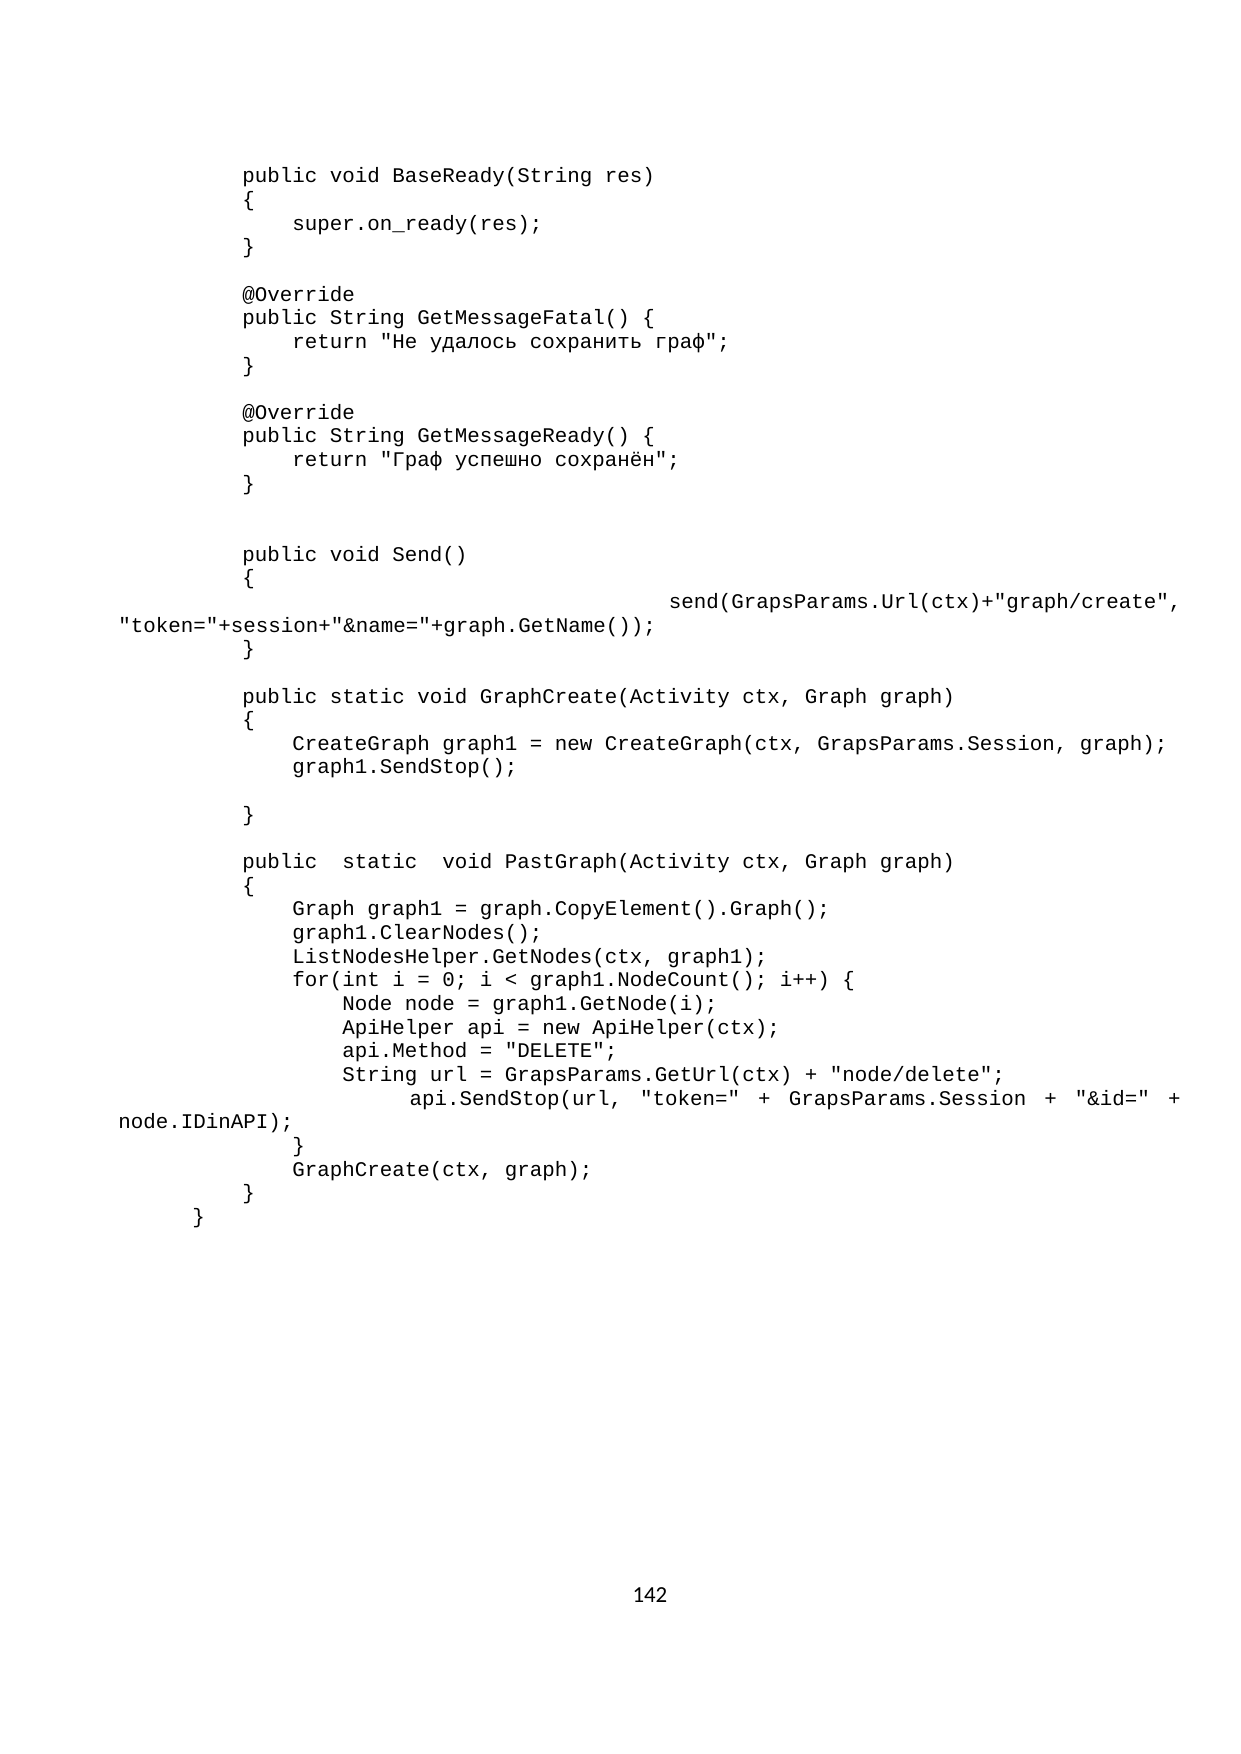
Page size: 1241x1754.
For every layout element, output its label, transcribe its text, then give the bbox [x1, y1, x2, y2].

text } [118, 1182, 1181, 1206]
text } [118, 638, 1181, 662]
text { [118, 875, 1181, 898]
text graph1.ClearNodes(); [118, 922, 1181, 946]
text @Override [118, 402, 1181, 426]
text public static void GraphCreate(Activity ctx, Graph graph) [118, 686, 1181, 709]
text { [118, 567, 1181, 591]
text } [118, 354, 1181, 378]
text graph1.SendStop(); [118, 757, 1181, 780]
text @Override [118, 284, 1181, 307]
text public static void PastGraph(Activity ctx, Graph graph) [118, 851, 1181, 875]
text } [118, 473, 1181, 496]
text public String GetMessageFatal() { [118, 307, 1181, 331]
text public String GetMessageReady() { [118, 426, 1181, 449]
text String url = GrapsParams.GetUrl(ctx) + "node/delete"; [118, 1064, 1181, 1088]
text for(int i = 0; i < graph1.NodeCount(); i++) { [118, 969, 1181, 993]
text { [118, 709, 1181, 733]
text Node node = graph1.GetNode(i); [118, 993, 1181, 1017]
text } [118, 236, 1181, 260]
text CreateGraph graph1 = new CreateGraph(ctx, GrapsParams.Session, graph); [118, 733, 1181, 757]
text } [118, 1135, 1181, 1158]
text ListNodesHelper.GetNodes(ctx, graph1); [118, 946, 1181, 969]
text Graph graph1 = graph.CopyElement().Graph(); [118, 898, 1181, 922]
text super.on_ready(res); [118, 213, 1181, 236]
text public void BaseReady(String res) [118, 165, 1181, 189]
text api.SendStop(url, "token=" + GrapsParams.Session + "&id=" + node.IDinAPI); [118, 1088, 1181, 1135]
text api.Method = "DELETE"; [118, 1040, 1181, 1064]
text return "Граф успешно сохранён"; [118, 449, 1181, 473]
text } [118, 1206, 1181, 1229]
text public void Send() [118, 544, 1181, 567]
text } [118, 804, 1181, 827]
text ApiHelper api = new ApiHelper(ctx); [118, 1017, 1181, 1040]
text GraphCreate(ctx, graph); [118, 1158, 1181, 1182]
text send(GrapsParams.Url(ctx)+"graph/create", "token="+session+"&name="+graph.GetName()); [118, 591, 1181, 638]
text return "Не удалось сохранить граф"; [118, 331, 1181, 354]
text { [118, 189, 1181, 213]
